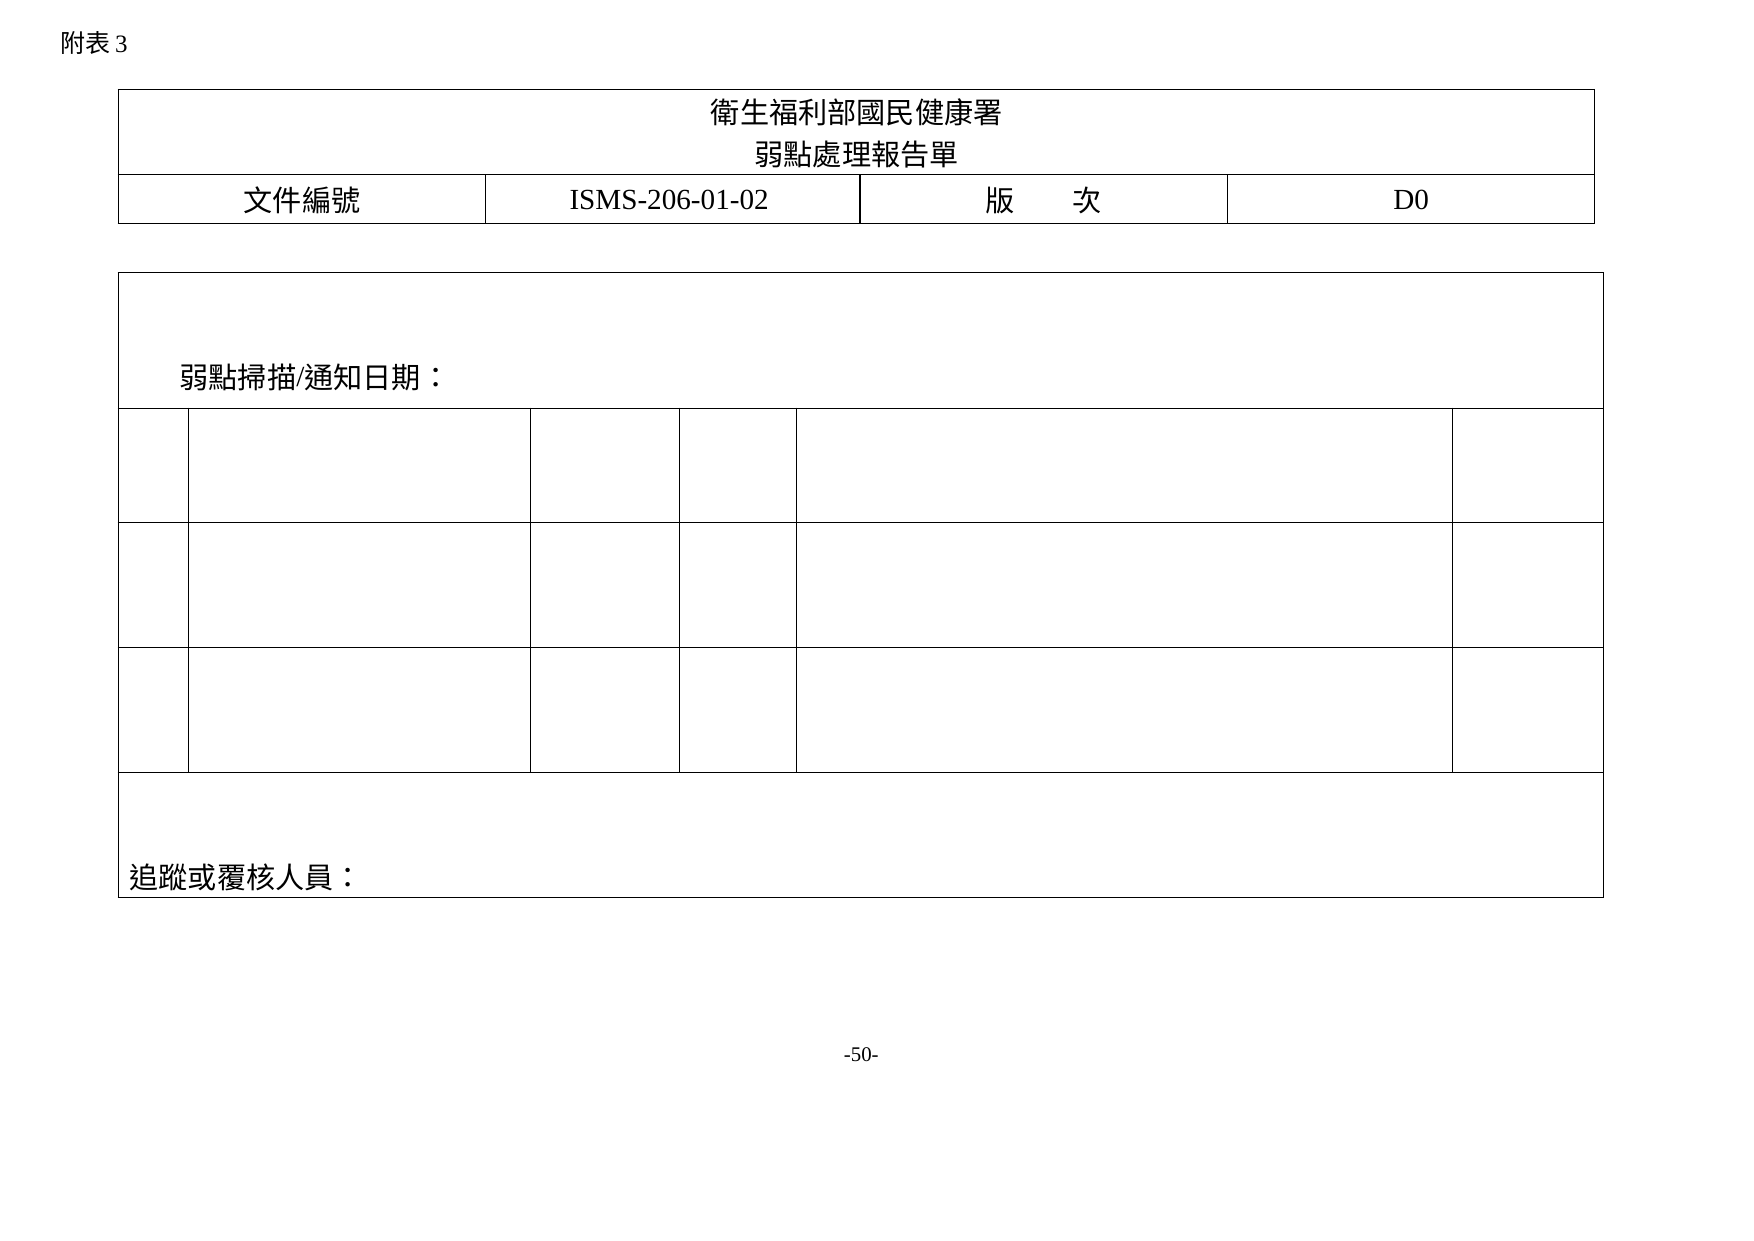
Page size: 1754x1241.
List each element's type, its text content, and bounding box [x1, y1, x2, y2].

table_cell [189, 648, 530, 772]
table_cell [1453, 523, 1603, 647]
table_cell [1453, 648, 1603, 772]
table_cell [531, 409, 679, 522]
table_cell [119, 648, 188, 772]
table_cell [119, 409, 188, 522]
table_cell [119, 523, 188, 647]
table_cell [797, 523, 1452, 647]
table_cell [189, 409, 530, 522]
table_cell [531, 523, 679, 647]
text 附表3 [60, 24, 144, 60]
table_cell [680, 409, 796, 522]
table_cell [797, 648, 1452, 772]
table_cell 追蹤或覆核人員： [119, 773, 1603, 897]
table_cell [680, 648, 796, 772]
table_cell [680, 523, 796, 647]
table_cell [1453, 409, 1603, 522]
table_cell [189, 523, 530, 647]
table_header 弱點掃描/通知日期： [119, 273, 1603, 407]
table_cell [531, 648, 679, 772]
table_cell [797, 409, 1452, 522]
